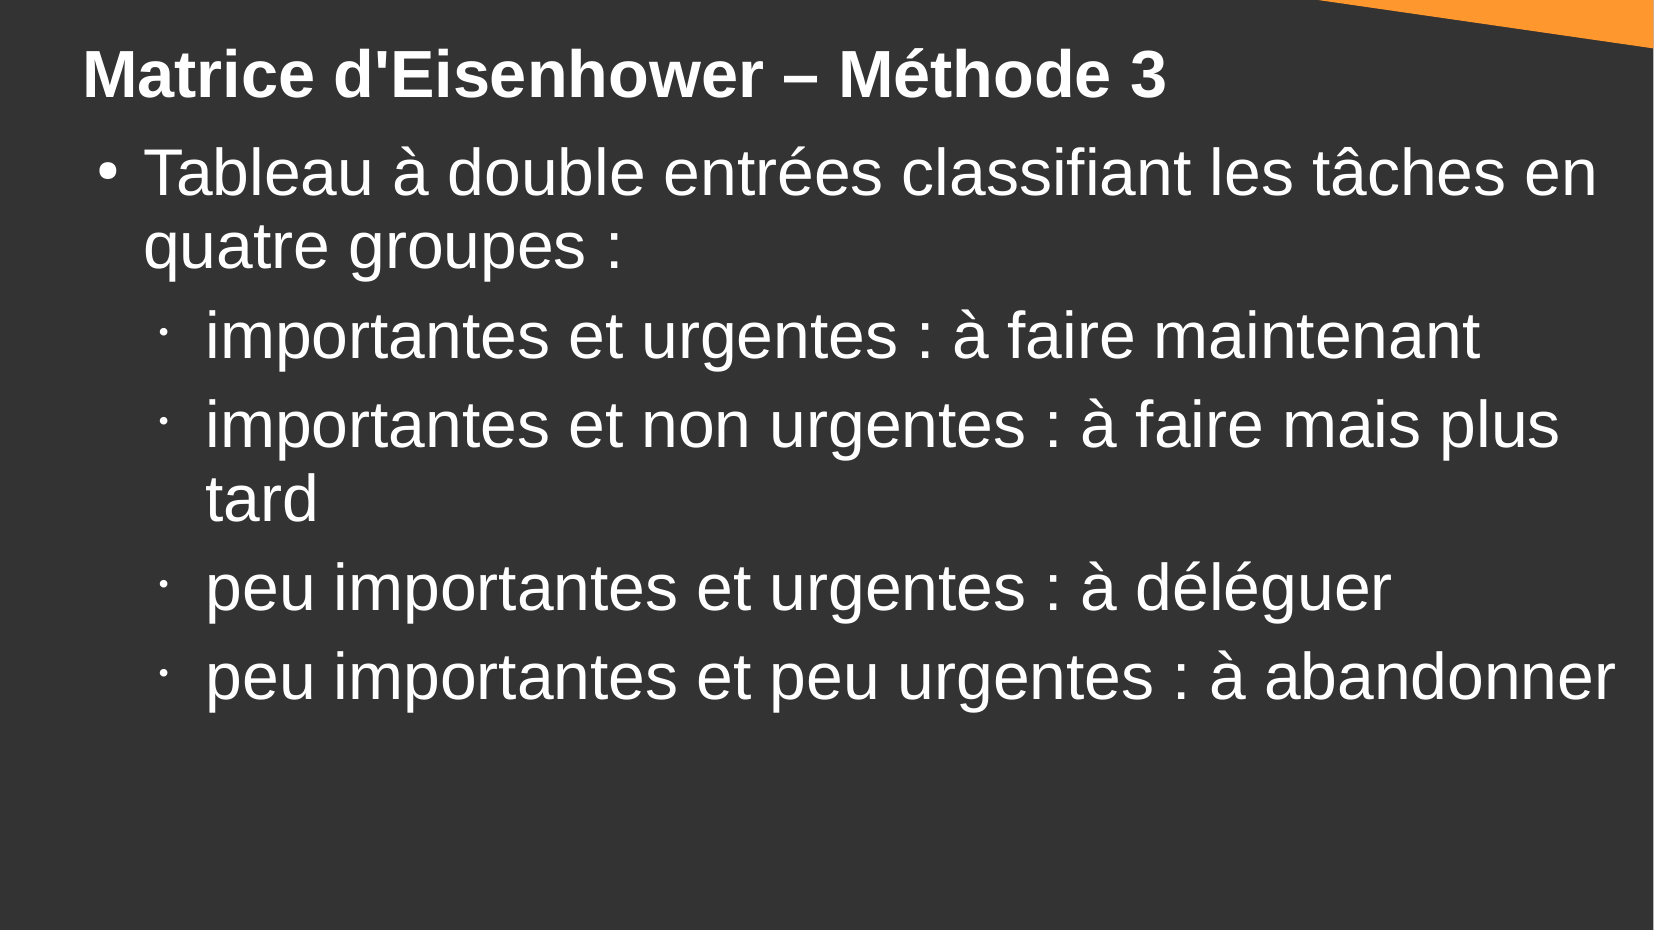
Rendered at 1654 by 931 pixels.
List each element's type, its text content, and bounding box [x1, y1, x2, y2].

text_box [1318, 0, 1654, 49]
list Tableau à double entrées classifiant les tâches en quatre groupes : importantes et urgentes : à faire maintenant importantes et non urgentes : à faire mais plus tard peu importantes et urgentes : à déléguer peu importantes et peu urgentes : à abandonner [80, 135, 1620, 777]
title Matrice d'Eisenhower – Méthode 3 [82, 37, 1571, 122]
